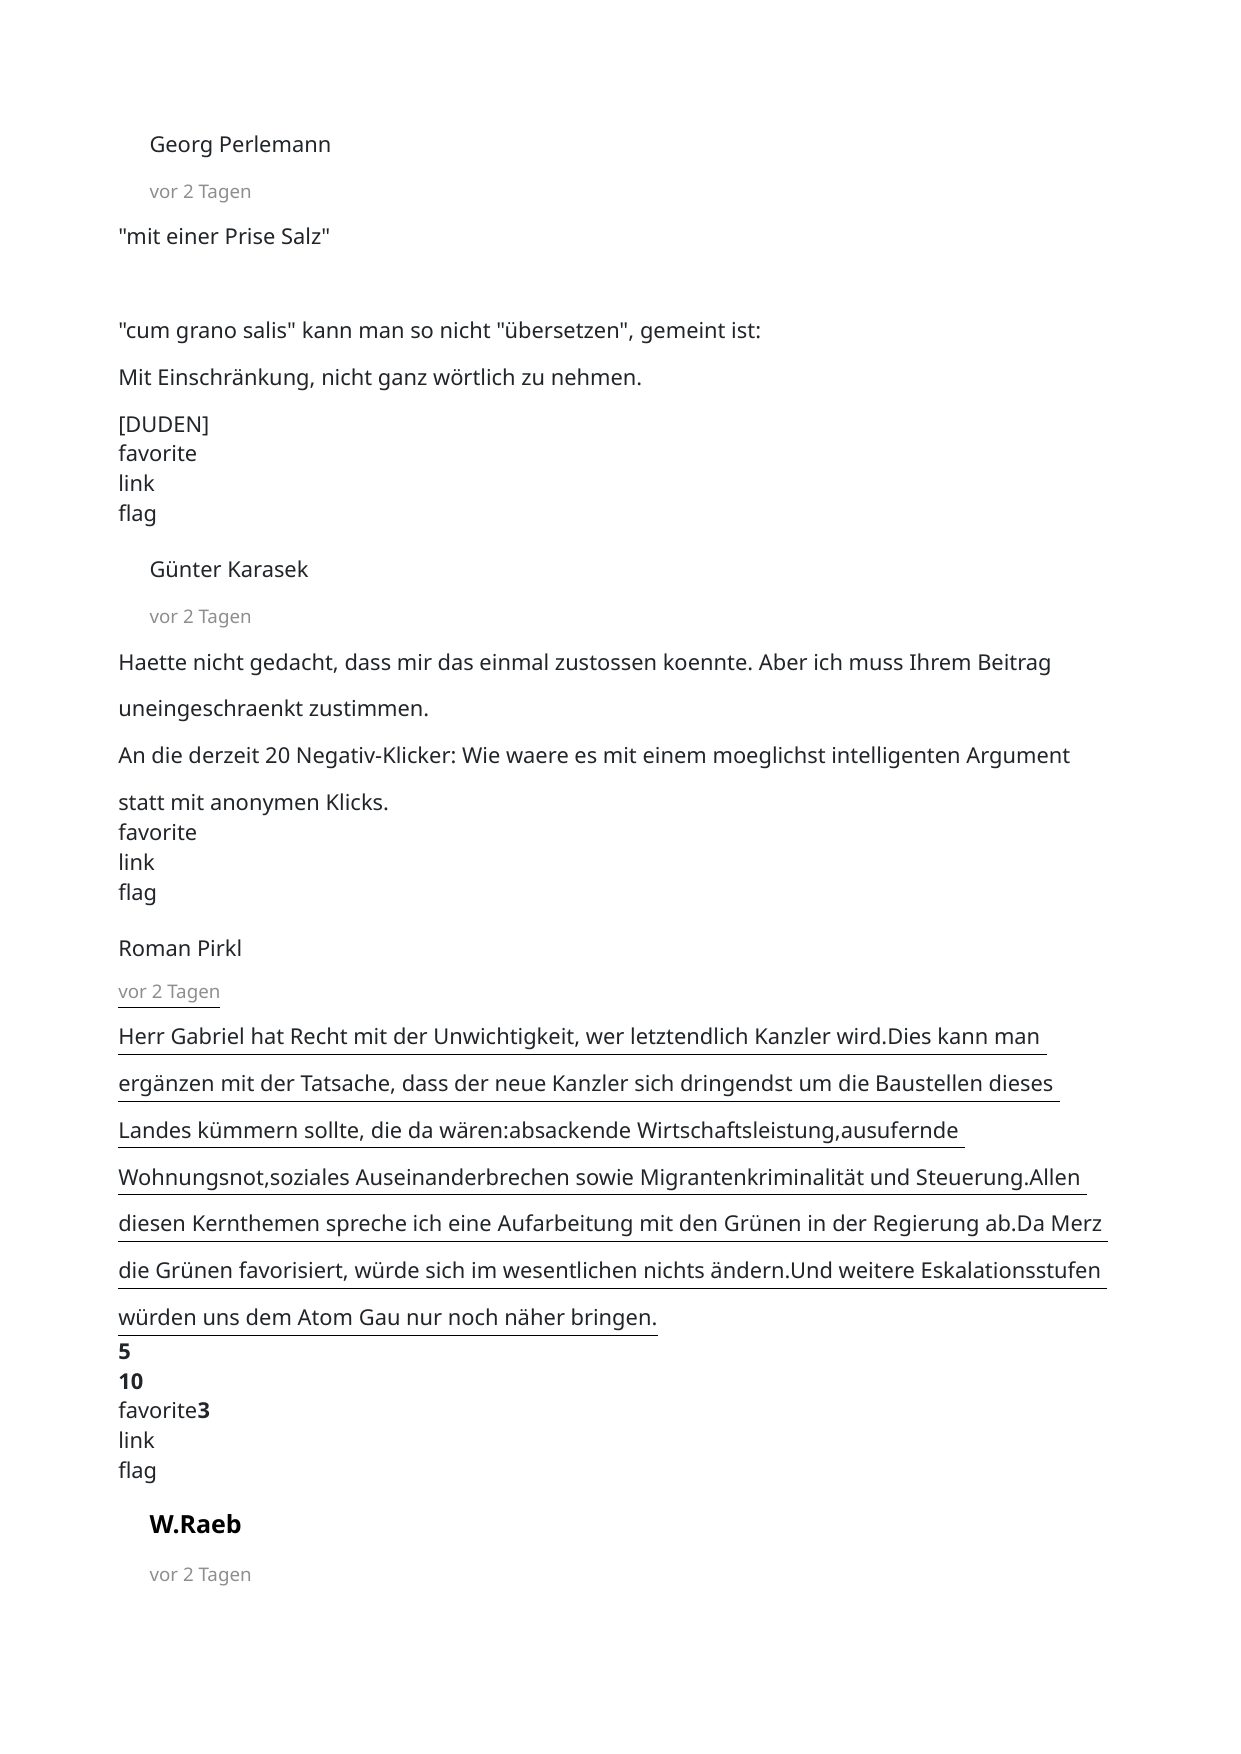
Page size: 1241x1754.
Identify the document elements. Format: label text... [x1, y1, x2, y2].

text link [118, 468, 1122, 498]
text Roman Pirkl [118, 922, 1114, 962]
text favorite [118, 438, 1122, 468]
text Haette nicht gedacht, dass mir das einmal zustossen koennte. Aber ich muss Ihrem Beitrag uneingeschraenkt zustimmen. An die derzeit 20 Negativ-Klicker: Wie waere es mit einem moeglichst intelligenten Argument statt mit anonymen Klicks. [118, 629, 1122, 817]
text flag [118, 1455, 1122, 1485]
text W.Raeb [149, 1501, 1114, 1541]
text Georg Perlemann [149, 118, 1114, 159]
text vor 2 Tagen [149, 600, 1122, 629]
text link [118, 1425, 1122, 1455]
text favorite3 [118, 1396, 1122, 1425]
text vor 2 Tagen [118, 978, 1122, 1008]
text vor 2 Tagen [149, 1557, 1122, 1586]
text 10 [118, 1366, 1122, 1396]
text Herr Gabriel hat Recht mit der Unwichtigkeit, wer letztendlich Kanzler wird.Dies kann man ergänzen mit der Tatsache, dass der neue Kanzler sich dringendst um die Baustellen dieses Landes kümmern sollte, die da wären:absackende Wirtschaftsleistung,ausufernde Wohnungsnot,soziales Auseinanderbrechen sowie Migrantenkriminalität und Steuerung.Allen diesen Kernthemen spreche ich eine Aufarbeitung mit den Grünen in der Regierung ab.Da Merz die Grünen favorisiert, würde sich im wesentlichen nichts ändern.Und weitere Eskalationsstufen würden uns dem Atom Gau nur noch näher bringen. [118, 1008, 1122, 1336]
text flag [118, 876, 1122, 906]
text "mit einer Prise Salz" "cum grano salis" kann man so nicht "übersetzen", gemeint ist: Mit Einschränkung, nicht ganz wörtlich zu nehmen. [DUDEN] [118, 204, 1122, 438]
text link [118, 847, 1122, 876]
text favorite [118, 817, 1122, 847]
text Günter Karasek [149, 543, 1114, 584]
text vor 2 Tagen [149, 174, 1122, 204]
text 5 [118, 1336, 1122, 1366]
text flag [118, 498, 1122, 528]
